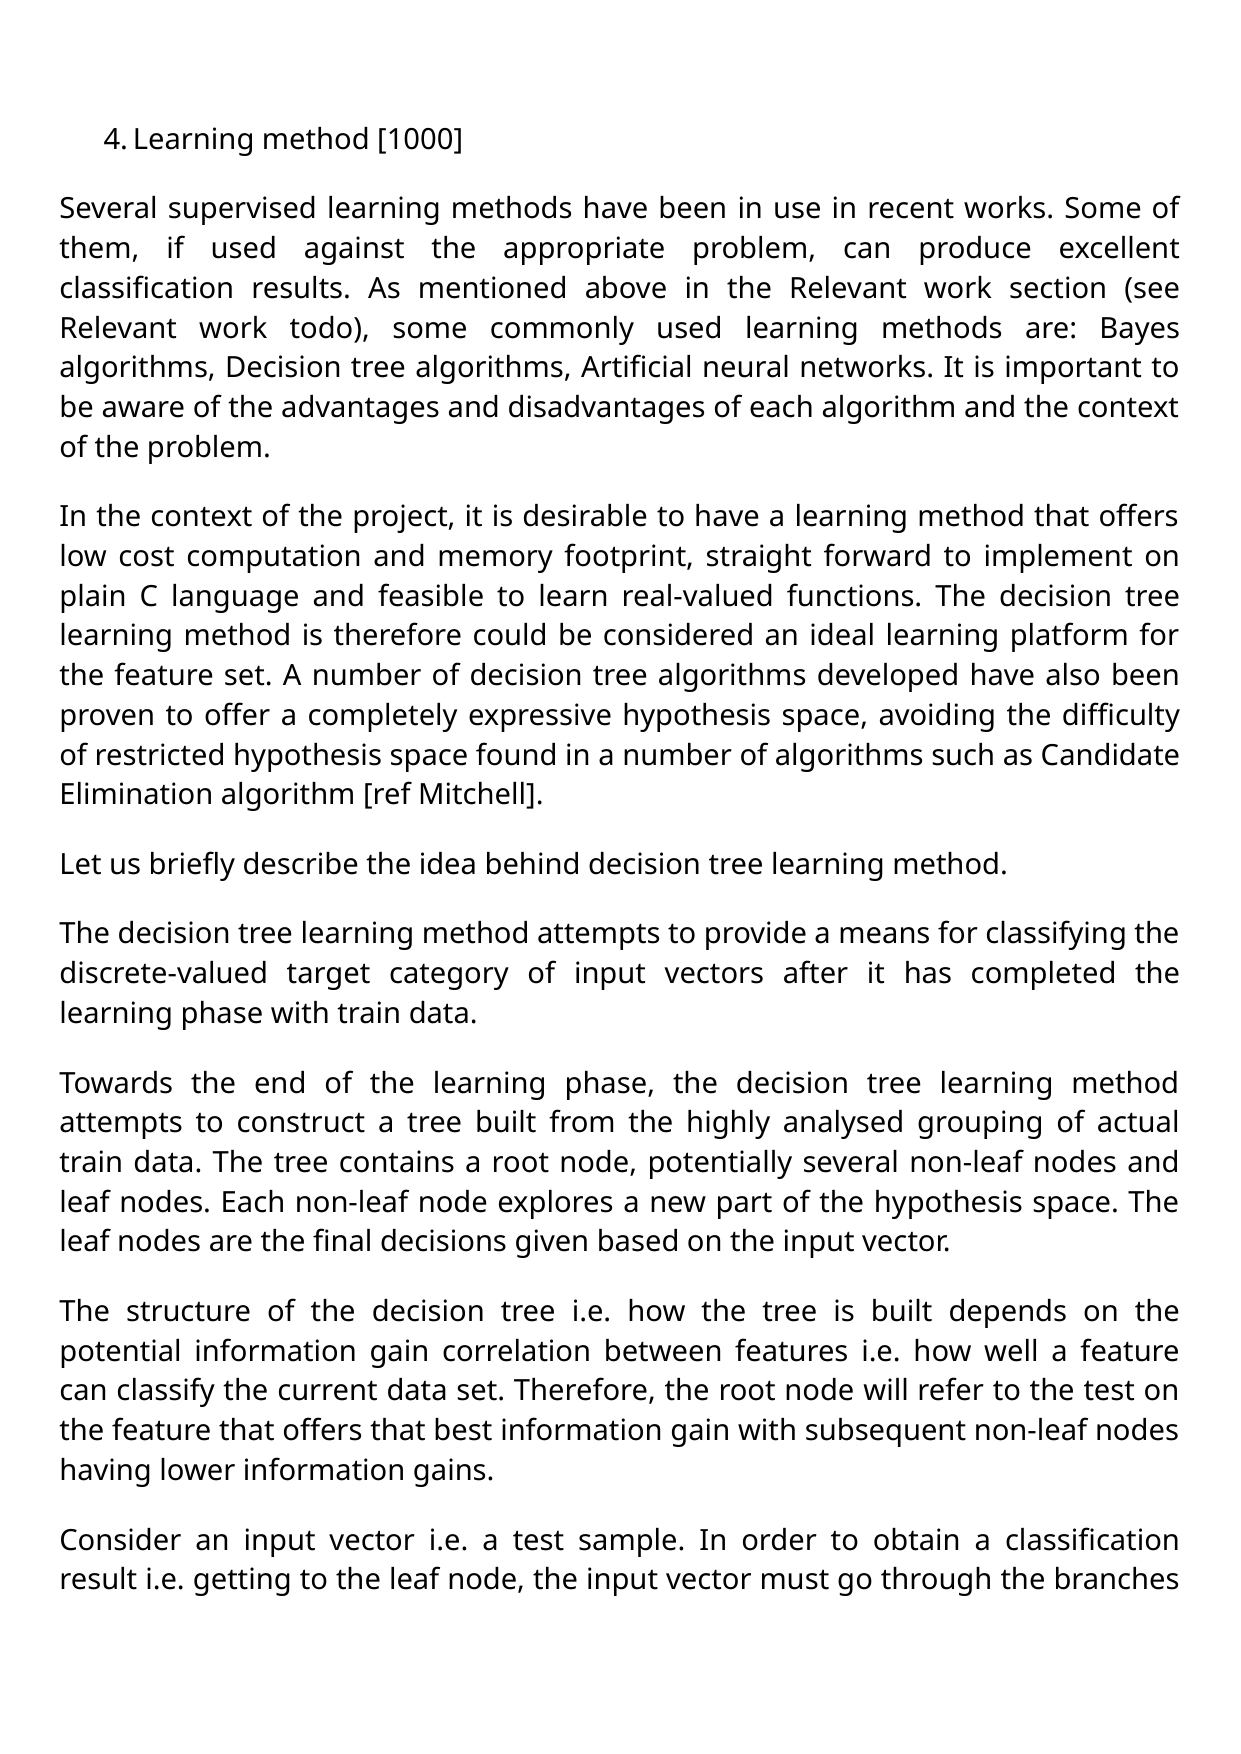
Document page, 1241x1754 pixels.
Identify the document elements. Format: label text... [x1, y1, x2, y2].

text Let us briefly describe the idea behind decision tree learning method. [59, 843, 1181, 883]
text The structure of the decision tree i.e. how the tree is built depends on the potential information gain correlation between features i.e. how well a feature can classify the current data set. Therefore, the root node will refer to the test on the feature that offers that best information gain with subsequent non-leaf nodes having lower information gains. [59, 1290, 1181, 1489]
text Several supervised learning methods have been in use in recent works. Some of them, if used against the appropriate problem, can produce excellent classification results. As mentioned above in the Relevant work section (see Relevant work todo), some commonly used learning methods are: Bayes algorithms, Decision tree algorithms, Artificial neural networks. It is important to be aware of the advantages and disadvantages of each algorithm and the context of the problem. [59, 188, 1181, 466]
text Consider an input vector i.e. a test sample. In order to obtain a classification result i.e. getting to the leaf node, the input vector must go through the branches [59, 1519, 1181, 1598]
text In the context of the project, it is desirable to have a learning method that offers low cost computation and memory footprint, straight forward to implement on plain C language and feasible to learn real-valued functions. The decision tree learning method is therefore could be considered an ideal learning platform for the feature set. A number of decision tree algorithms developed have also been proven to offer a completely expressive hypothesis space, avoiding the difficulty of restricted hypothesis space found in a number of algorithms such as Candidate Elimination algorithm [ref Mitchell]. [59, 496, 1181, 813]
text The decision tree learning method attempts to provide a means for classifying the discrete-valued target category of input vectors after it has completed the learning phase with train data. [59, 913, 1181, 1032]
list Learning method [1000] [103, 118, 1181, 158]
text Towards the end of the learning phase, the decision tree learning method attempts to construct a tree built from the highly analysed grouping of actual train data. The tree contains a root node, potentially several non-leaf nodes and leaf nodes. Each non-leaf node explores a new part of the hypothesis space. The leaf nodes are the final decisions given based on the input vector. [59, 1062, 1181, 1260]
